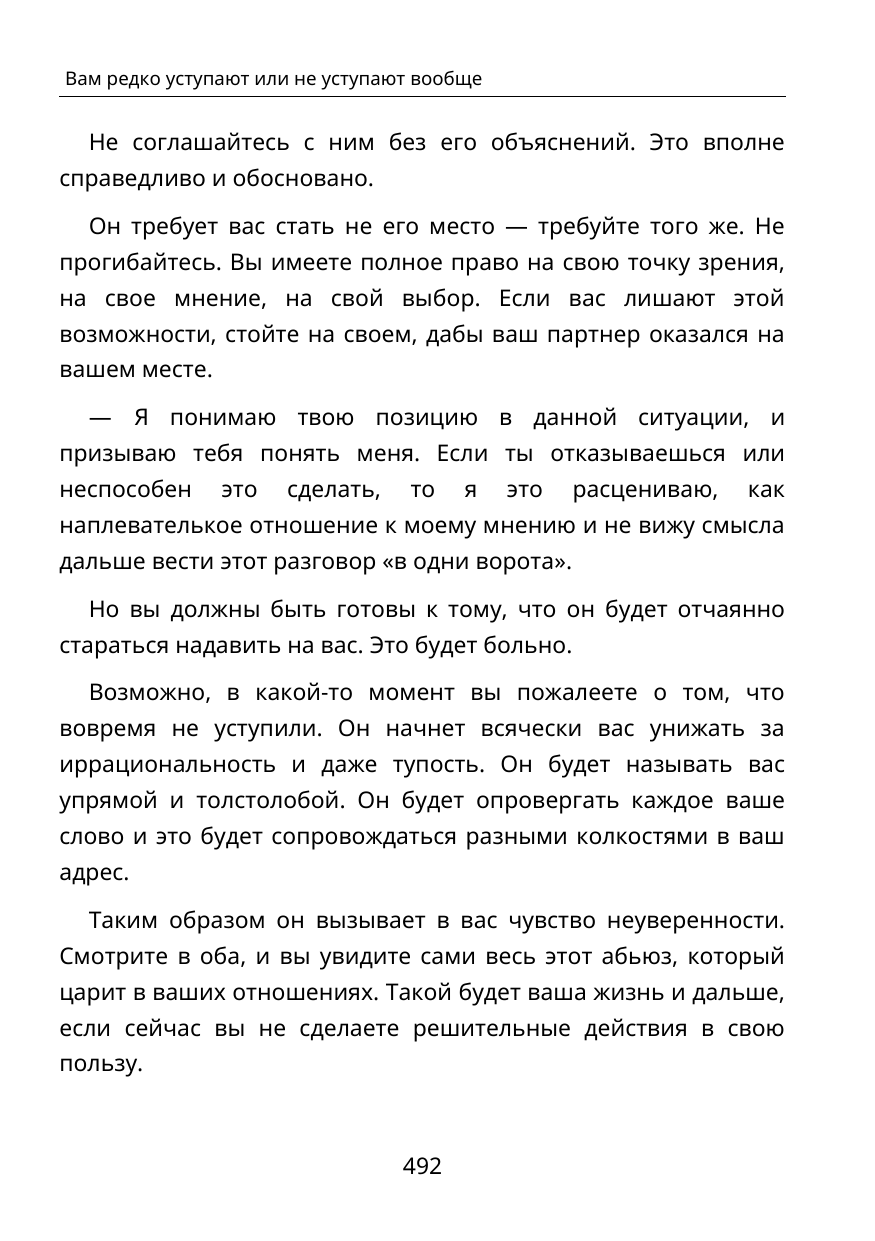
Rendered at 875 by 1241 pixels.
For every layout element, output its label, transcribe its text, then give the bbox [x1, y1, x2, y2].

text Таким образом он вызывает в вас чувство неуверенности. Смотрите в оба, и вы увидите сами весь этот абьюз, который царит в ваших отношениях. Такой будет ваша жизнь и дальше, если сейчас вы не сделаете решительные действия в свою пользу. [59, 904, 786, 1079]
text Но вы должны быть готовы к тому, что он будет отчаянно стараться надавить на вас. Это будет больно. [59, 593, 786, 660]
list Я понимаю твою позицию в данной ситуации, и призываю тебя понять меня. Если ты отказываешься или неспособен это сделать, то я это расцениваю, как наплевателькое отношение к моему мнению и не вижу смысла дальше вести этот разговор «в одни ворота». [59, 401, 786, 576]
text Он требует вас стать не его место — требуйте того же. Не прогибайтесь. Вы имеете полное право на свою точку зрения, на свое мнение, на свой выбор. Если вас лишают этой возможности, стойте на своем, дабы ваш партнер оказался на вашем месте. [59, 210, 786, 385]
text Не соглашайтесь с ним без его объяснений. Это вполне справедливо и обосновано. [59, 126, 786, 193]
text Возможно, в какой-то момент вы пожалеете о том, что вовремя не уступили. Он начнет всячески вас унижать за иррациональность и даже тупость. Он будет называть вас упрямой и толстолобой. Он будет опровергать каждое ваше слово и это будет сопровождаться разными колкостями в ваш адрес. [59, 676, 786, 887]
